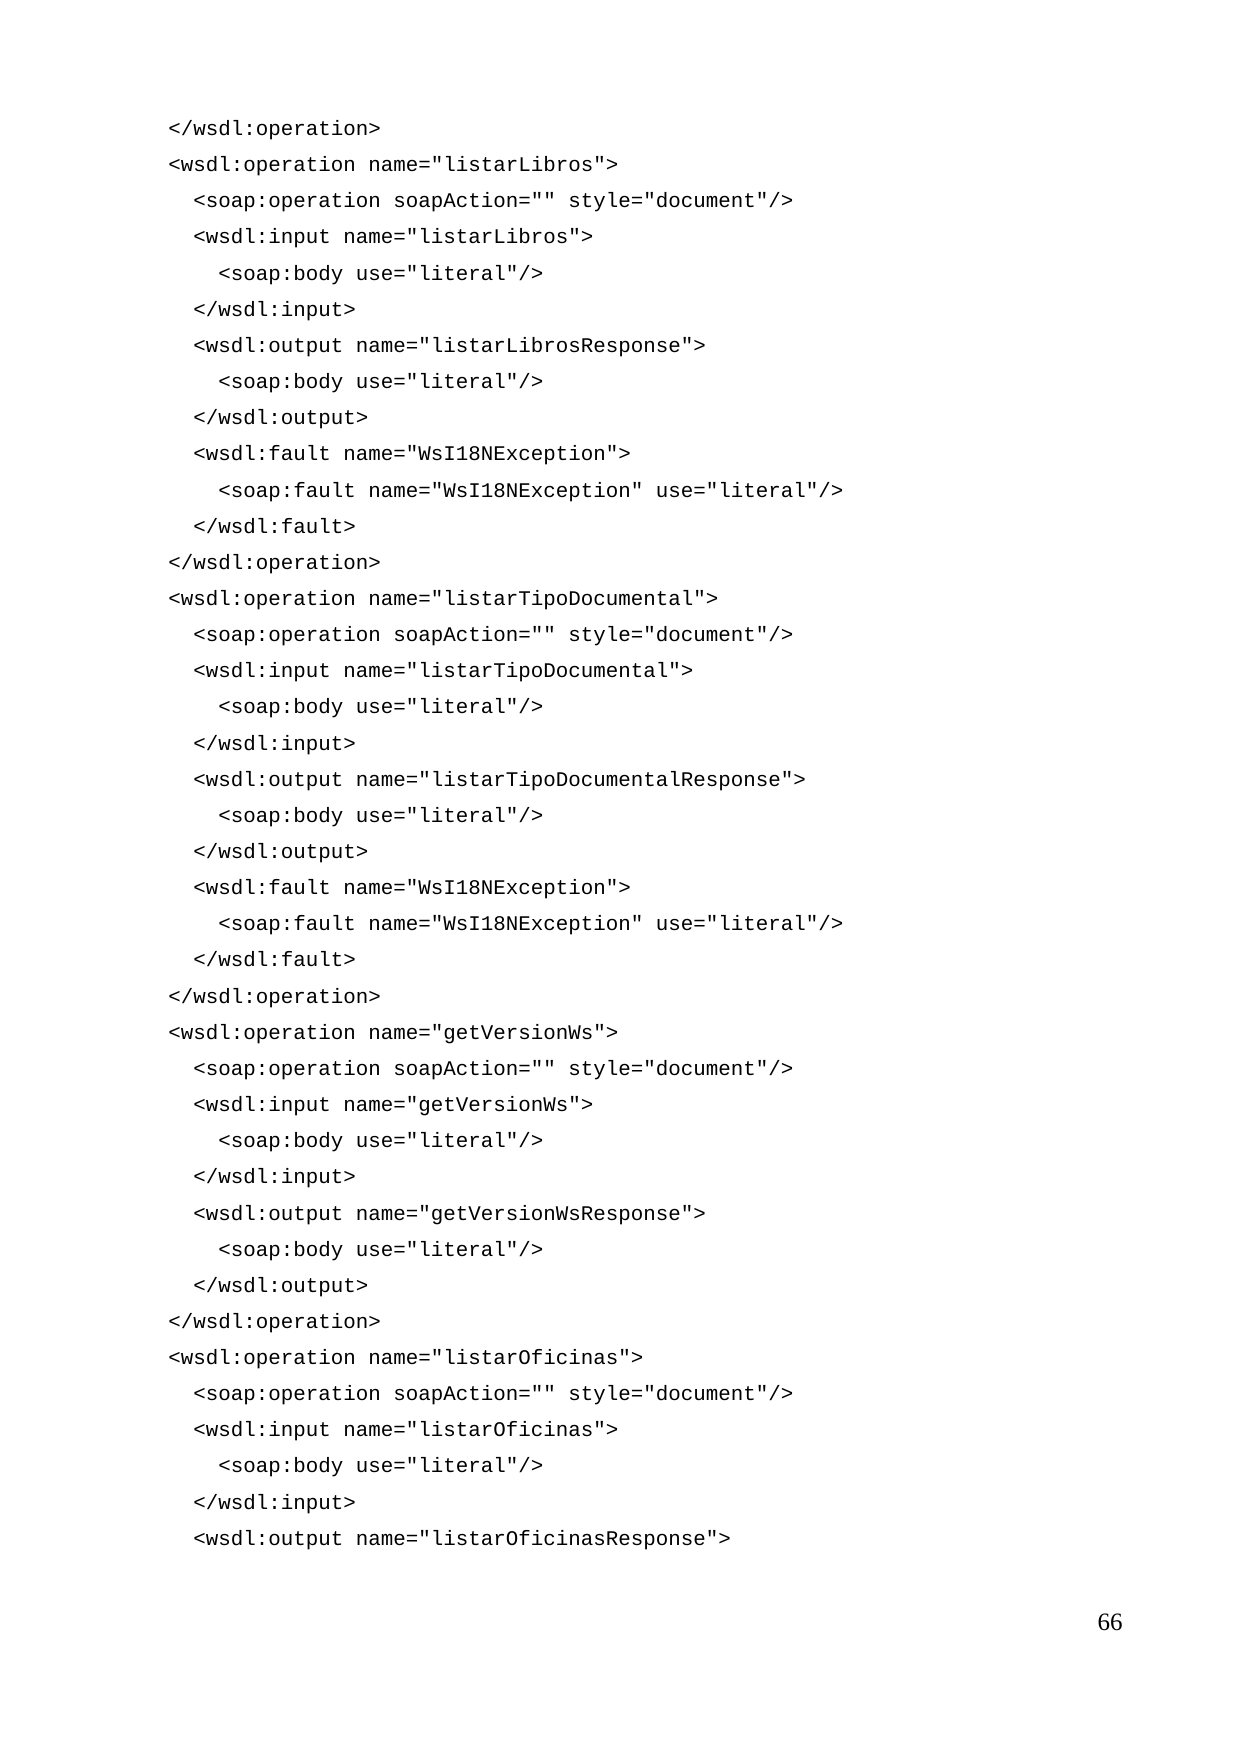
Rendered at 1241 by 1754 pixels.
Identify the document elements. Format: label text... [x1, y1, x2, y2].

text <soap:operation soapAction="" style="document"/> [118, 624, 1122, 648]
text <soap:body use="literal"/> [118, 805, 1122, 828]
text <wsdl:input name="listarTipoDocumental"> [118, 660, 1122, 684]
text </wsdl:operation> [118, 552, 1122, 576]
text <wsdl:operation name="listarTipoDocumental"> [118, 588, 1122, 612]
text <soap:body use="literal"/> [118, 1130, 1122, 1154]
text <soap:body use="literal"/> [118, 1239, 1122, 1262]
text </wsdl:input> [118, 733, 1122, 756]
text <wsdl:output name="listarLibrosResponse"> [118, 335, 1122, 359]
text <soap:operation soapAction="" style="document"/> [118, 1383, 1122, 1407]
text <wsdl:fault name="WsI18NException"> [118, 877, 1122, 901]
text </wsdl:fault> [118, 516, 1122, 539]
text <wsdl:fault name="WsI18NException"> [118, 443, 1122, 467]
text <wsdl:output name="listarOficinasResponse"> [118, 1528, 1122, 1551]
text </wsdl:output> [118, 407, 1122, 431]
text <soap:fault name="WsI18NException" use="literal"/> [118, 913, 1122, 937]
text </wsdl:output> [118, 1275, 1122, 1298]
text </wsdl:input> [118, 299, 1122, 322]
text </wsdl:operation> [118, 118, 1122, 142]
text <soap:body use="literal"/> [118, 263, 1122, 286]
text </wsdl:operation> [118, 1311, 1122, 1334]
text <wsdl:output name="listarTipoDocumentalResponse"> [118, 769, 1122, 792]
text <wsdl:input name="listarOficinas"> [118, 1419, 1122, 1443]
text </wsdl:output> [118, 841, 1122, 865]
text <soap:operation soapAction="" style="document"/> [118, 190, 1122, 214]
text </wsdl:operation> [118, 986, 1122, 1009]
text <soap:body use="literal"/> [118, 371, 1122, 395]
text <wsdl:operation name="getVersionWs"> [118, 1022, 1122, 1045]
text <wsdl:operation name="listarLibros"> [118, 154, 1122, 178]
text </wsdl:input> [118, 1166, 1122, 1190]
text <wsdl:input name="listarLibros"> [118, 227, 1122, 250]
text <soap:body use="literal"/> [118, 1456, 1122, 1479]
text <soap:operation soapAction="" style="document"/> [118, 1058, 1122, 1082]
text <wsdl:input name="getVersionWs"> [118, 1094, 1122, 1118]
text </wsdl:input> [118, 1492, 1122, 1515]
text <wsdl:operation name="listarOficinas"> [118, 1347, 1122, 1371]
text <soap:body use="literal"/> [118, 696, 1122, 720]
text </wsdl:fault> [118, 949, 1122, 973]
text <soap:fault name="WsI18NException" use="literal"/> [118, 479, 1122, 503]
text <wsdl:output name="getVersionWsResponse"> [118, 1202, 1122, 1226]
